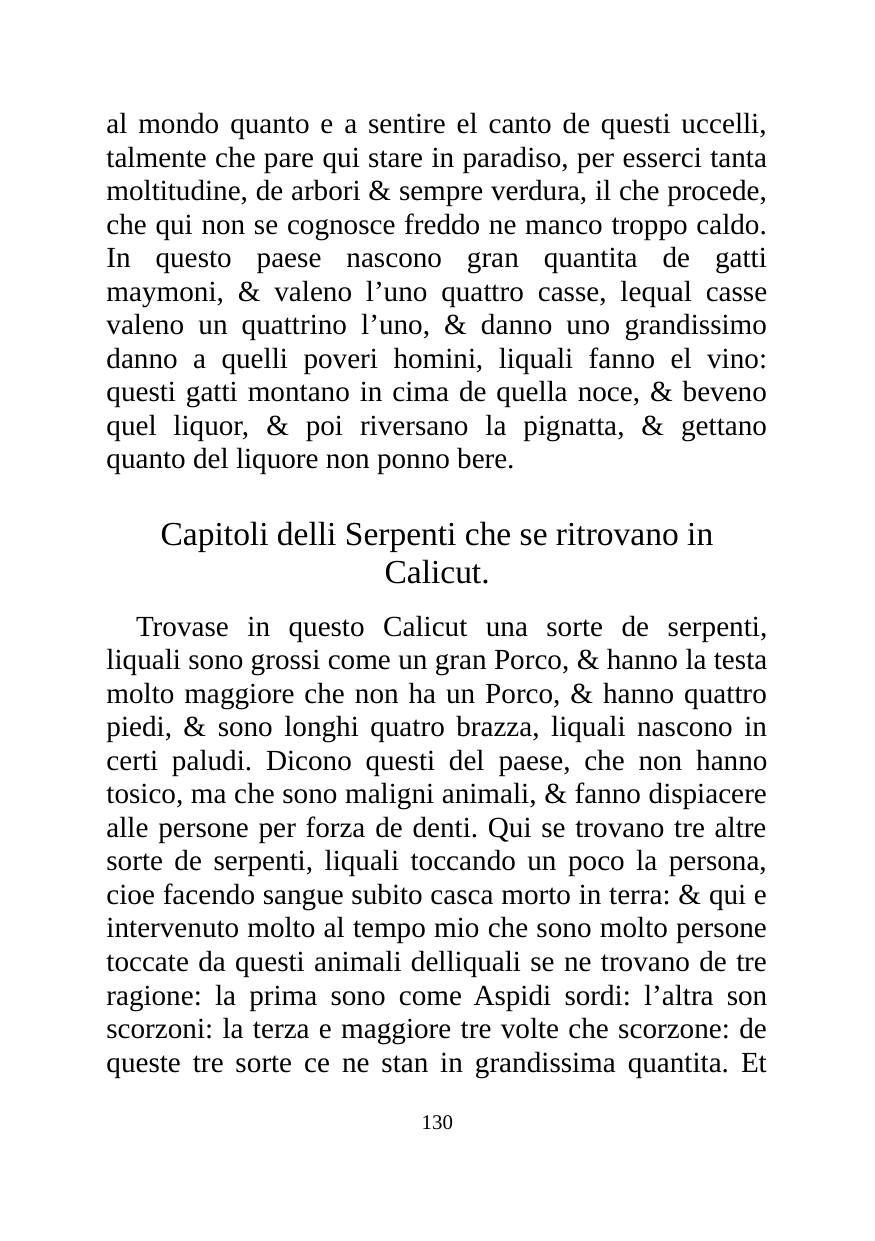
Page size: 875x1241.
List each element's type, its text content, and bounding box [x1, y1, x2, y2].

text Trovase in questo Calicut una sorte de serpenti, liquali sono grossi come un gran Porco, & hanno la testa molto maggiore che non ha un Porco, & hanno quattro piedi, & sono longhi quatro brazza, liquali nascono in certi paludi. Dicono questi del paese, che non hanno tosico, ma che sono maligni animali, & fanno dispiacere alle persone per forza de denti. Qui se trovano tre altre sorte de serpenti, liquali toccando un poco la persona, cioe facendo sangue subito casca morto in terra: & qui e intervenuto molto al tempo mio che sono molto persone toccate da questi animali delliquali se ne trovano de tre ragione: la prima sono come Aspidi sordi: l’altra son scorzoni: la terza e maggiore tre volte che scorzone: de queste tre sorte ce ne stan in grandissima quantita. Et [106, 609, 768, 1078]
subtitle Capitoli delli Serpenti che se ritrovano in Calicut. [106, 514, 768, 591]
text al mondo quanto e a sentire el canto de questi uccelli, talmente che pare qui stare in paradiso, per esserci tanta moltitudine, de arbori & sempre verdura, il che procede, che qui non se cognosce freddo ne manco troppo caldo. In questo paese nascono gran quantita de gatti maymoni, & valeno l’uno quattro casse, lequal casse valeno un quattrino l’uno, & danno uno grandissimo danno a quelli poveri homini, liquali fanno el vino: questi gatti montano in cima de quella noce, & beveno quel liquor, & poi riversano la pignatta, & gettano quanto del liquore non ponno bere. [106, 106, 768, 475]
